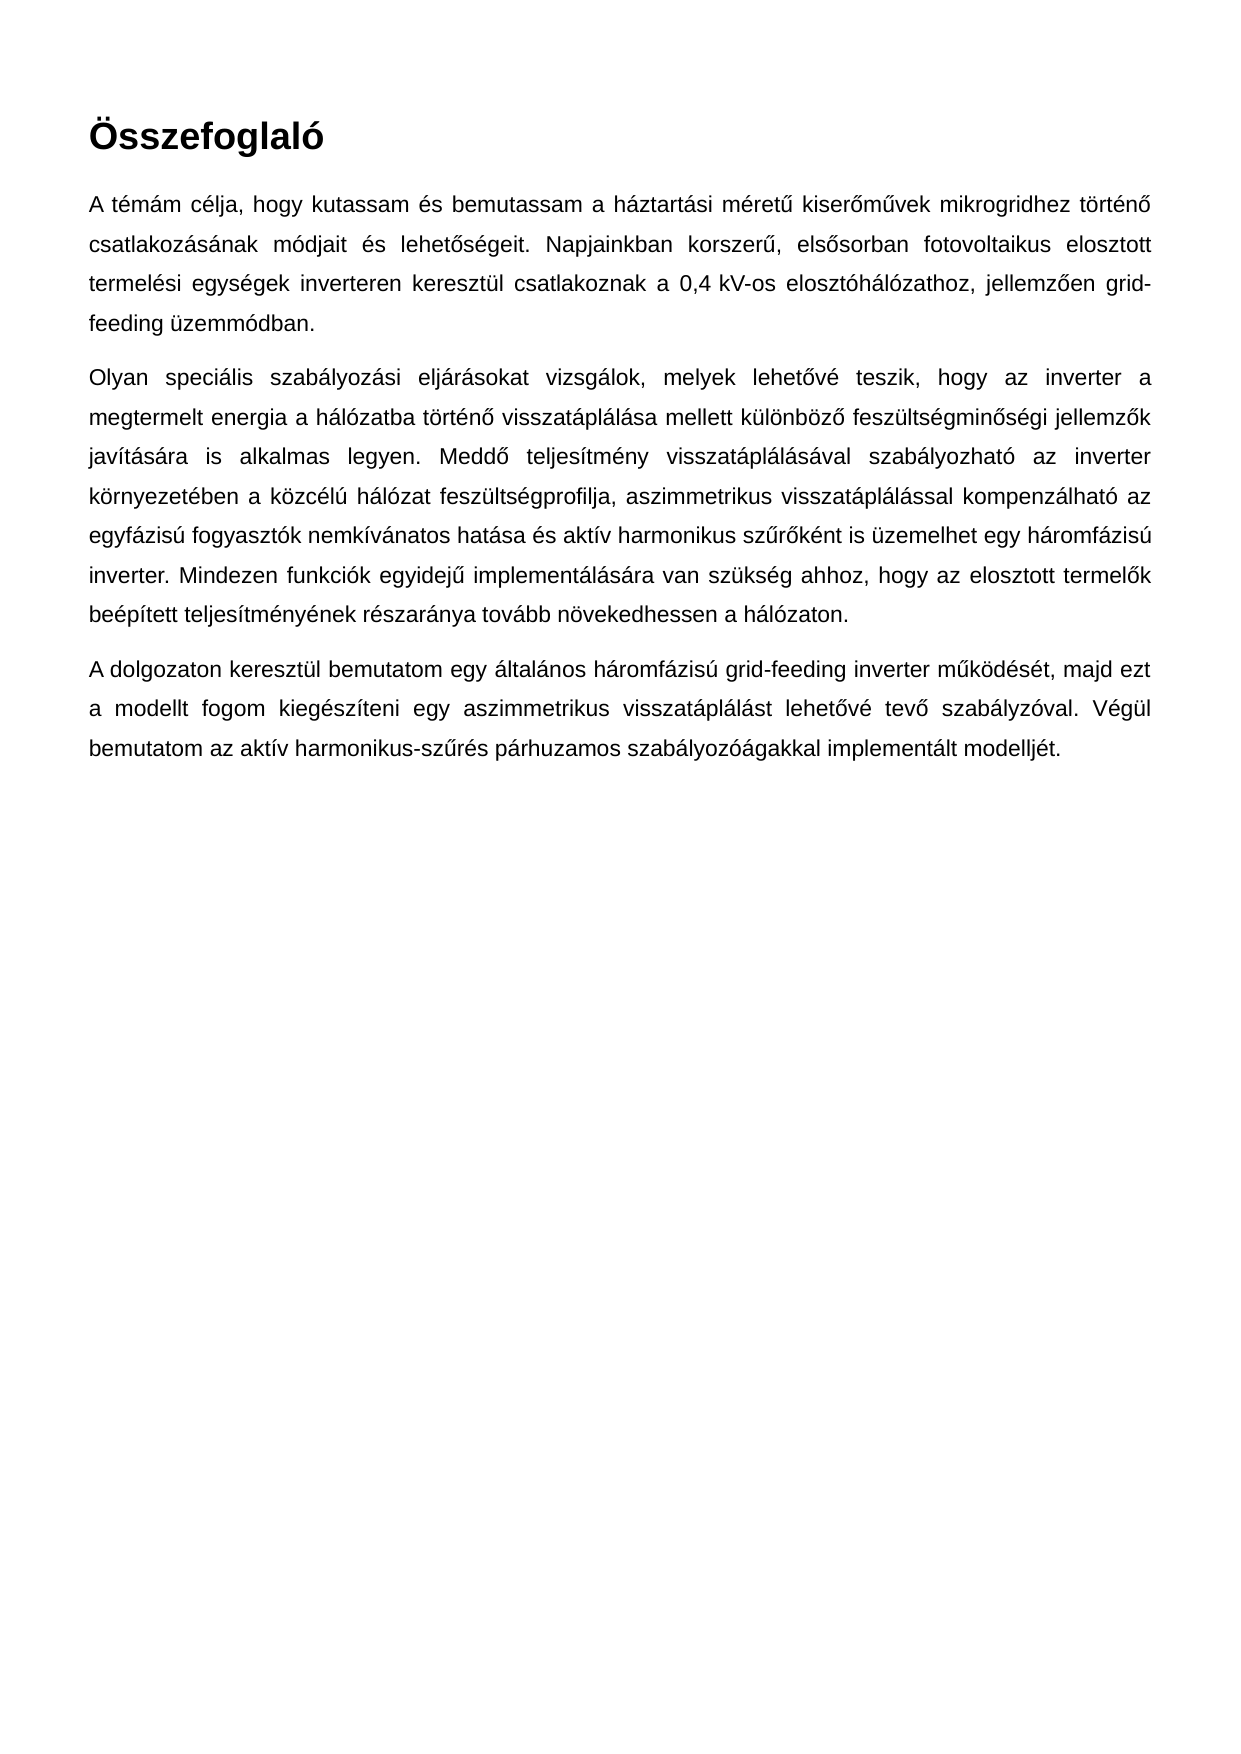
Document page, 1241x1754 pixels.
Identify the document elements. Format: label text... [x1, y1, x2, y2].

subtitle Összefoglaló [88, 113, 1152, 157]
text A témám célja, hogy kutassam és bemutassam a háztartási méretű kiserőművek mikrogridhez történő csatlakozásának módjait és lehetőségeit. Napjainkban korszerű, elsősorban fotovoltaikus elosztott termelési egységek inverteren keresztül csatlakoznak a 0,4 kV-os elosztóhálózathoz, jellemzően grid-feeding üzemmódban. [88, 191, 1152, 336]
text Olyan speciális szabályozási eljárásokat vizsgálok, melyek lehetővé teszik, hogy az inverter a megtermelt energia a hálózatba történő visszatáplálása mellett különböző feszültségminőségi jellemzők javítására is alkalmas legyen. Meddő teljesítmény visszatáplálásával szabályozható az inverter környezetében a közcélú hálózat feszültségprofilja, aszimmetrikus visszatáplálással kompenzálható az egyfázisú fogyasztók nemkívánatos hatása és aktív harmonikus szűrőként is üzemelhet egy háromfázisú inverter. Mindezen funkciók egyidejű implementálására van szükség ahhoz, hogy az elosztott termelők beépített teljesítményének részaránya tovább növekedhessen a hálózaton. [88, 364, 1152, 628]
text A dolgozaton keresztül bemutatom egy általános háromfázisú grid-feeding inverter működését, majd ezt a modellt fogom kiegészíteni egy aszimmetrikus visszatáplálást lehetővé tevő szabályzóval. Végül bemutatom az aktív harmonikus-szűrés párhuzamos szabályozóágakkal implementált modelljét. [88, 656, 1152, 761]
